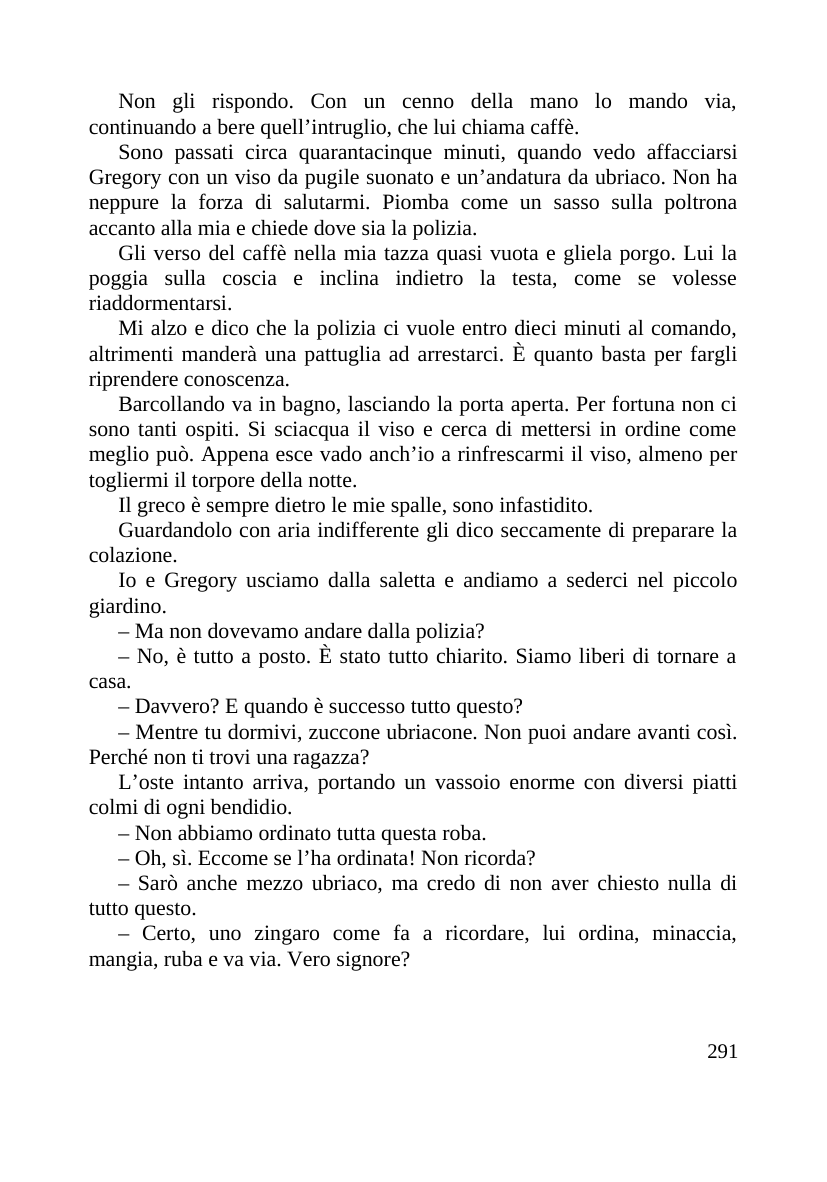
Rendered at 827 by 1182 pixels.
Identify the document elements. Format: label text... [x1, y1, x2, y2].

text – No, è tutto a posto. È stato tutto chiarito. Siamo liberi di tornare a casa. [88, 643, 738, 693]
text Sono passati circa quarantacinque minuti, quando vedo affacciarsi Gregory con un viso da pugile suonato e un’andatura da ubriaco. Non ha neppure la forza di salutarmi. Piomba come un sasso sulla poltrona accanto alla mia e chiede dove sia la polizia. [88, 139, 738, 240]
text – Ma non dovevamo andare dalla polizia? [88, 618, 738, 643]
text L’oste intanto arriva, portando un vassoio enorme con diversi piatti colmi di ogni bendidio. [88, 769, 738, 819]
text Il greco è sempre dietro le mie spalle, sono infastidito. [88, 492, 738, 517]
text – Davvero? E quando è successo tutto questo? [88, 693, 738, 719]
text – Oh, sì. Eccome se l’ha ordinata! Non ricorda? [88, 845, 738, 870]
text – Sarò anche mezzo ubriaco, ma credo di non aver chiesto nulla di tutto questo. [88, 870, 738, 920]
text Non gli rispondo. Con un cenno della mano lo mando via, continuando a bere quell’intruglio, che lui chiama caffè. [88, 88, 738, 139]
text Io e Gregory usciamo dalla saletta e andiamo a sederci nel piccolo giardino. [88, 567, 738, 618]
text Guardandolo con aria indifferente gli dico seccamente di preparare la colazione. [88, 517, 738, 567]
text – Non abbiamo ordinato tutta questa roba. [88, 819, 738, 845]
text Gli verso del caffè nella mia tazza quasi vuota e gliela porgo. Lui la poggia sulla coscia e inclina indietro la testa, come se volesse riaddormentarsi. [88, 240, 738, 315]
text Barcollando va in bagno, lasciando la porta aperta. Per fortuna non ci sono tanti ospiti. Si sciacqua il viso e cerca di mettersi in ordine come meglio può. Appena esce vado anch’io a rinfrescarmi il viso, almeno per togliermi il torpore della notte. [88, 391, 738, 492]
text – Mentre tu dormivi, zuccone ubriacone. Non puoi andare avanti così. Perché non ti trovi una ragazza? [88, 719, 738, 769]
text Mi alzo e dico che la polizia ci vuole entro dieci minuti al comando, altrimenti manderà una pattuglia ad arrestarci. È quanto basta per fargli riprendere conoscenza. [88, 315, 738, 391]
text – Certo, uno zingaro come fa a ricordare, lui ordina, minaccia, mangia, ruba e va via. Vero signore? [88, 920, 738, 971]
